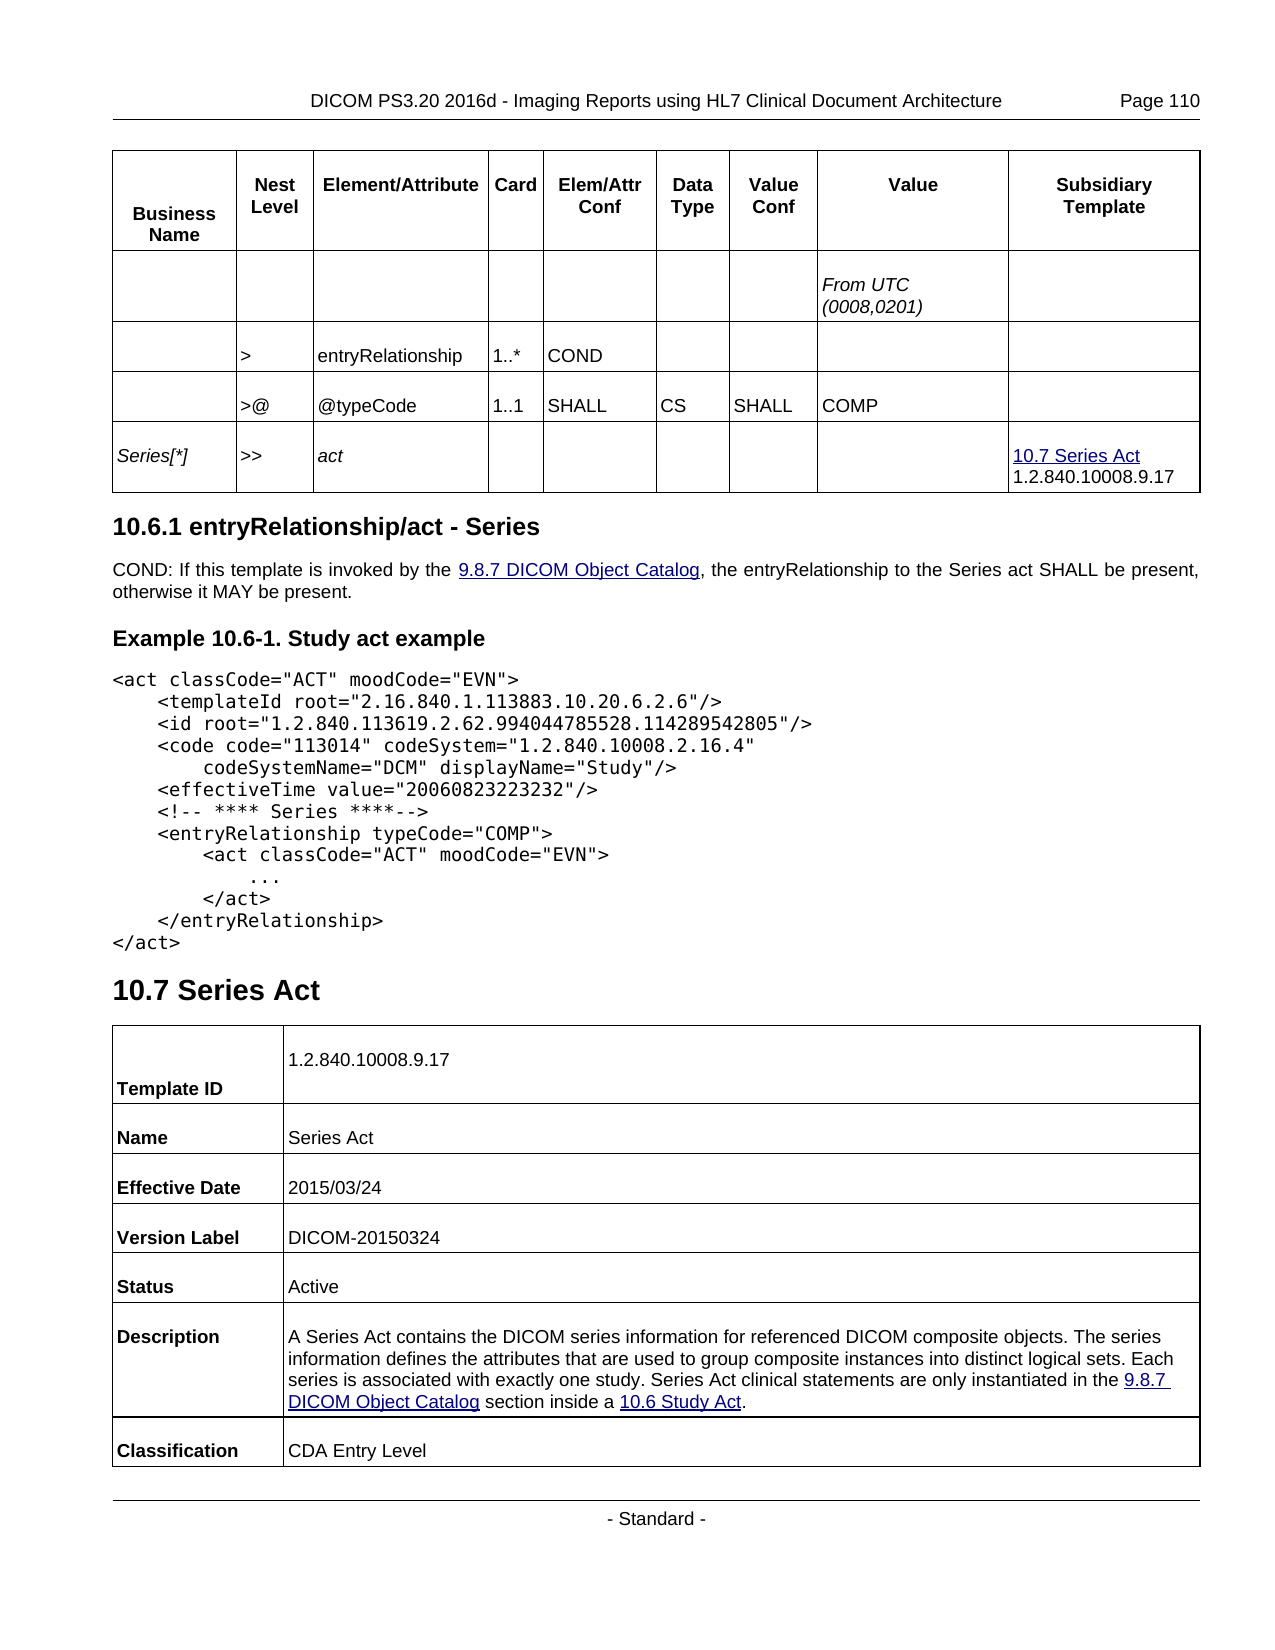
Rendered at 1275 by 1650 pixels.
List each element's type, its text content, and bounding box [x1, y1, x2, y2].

table_cell [657, 251, 729, 321]
table_cell 10.7 Series Act 1.2.840.10008.9.17 [1009, 422, 1199, 492]
table_cell [489, 251, 543, 321]
table_cell Classification [113, 1418, 283, 1466]
table_cell [818, 422, 1008, 492]
table_cell [544, 422, 656, 492]
table_cell Version Label [113, 1204, 283, 1252]
table_cell [818, 322, 1008, 371]
text COND: If this template is invoked by the 9.8.7 DICOM Object Catalog, the entryRelationship to the Series act SHALL be present, otherwise it MAY be present. [112, 559, 1200, 602]
text 10.7 Series Act [112, 972, 1200, 1006]
table_cell Effective Date [113, 1154, 283, 1203]
table_cell COMP [818, 372, 1008, 421]
table_cell 1..1 [489, 372, 543, 421]
table_cell COND [544, 322, 656, 371]
table_cell SHALL [730, 372, 817, 421]
table_cell 1..* [489, 322, 543, 371]
table_header Data Type [657, 151, 729, 250]
table_cell Active [284, 1253, 1199, 1302]
table_cell [237, 251, 313, 321]
table_cell From UTC (0008,0201) [818, 251, 1008, 321]
table_cell 2015/03/24 [284, 1154, 1199, 1203]
table_cell [657, 422, 729, 492]
table_cell [1009, 372, 1199, 421]
table_cell [730, 251, 817, 321]
table_cell Status [113, 1253, 283, 1302]
table_header Elem/Attr Conf [544, 151, 656, 250]
table_cell Description [113, 1303, 283, 1416]
table_cell [113, 322, 236, 371]
table_cell entry​Relationship [314, 322, 488, 371]
table_cell CDA Entry Level [284, 1418, 1199, 1466]
table_cell >> [237, 422, 313, 492]
table_header Card [489, 151, 543, 250]
table_cell [489, 422, 543, 492]
text 10.6.1 entryRelationship/act - Series [112, 512, 1200, 540]
table_header Element/​Attribute [314, 151, 488, 250]
table_cell A Series Act contains the DICOM series information for referenced DICOM composite objects. The series information defines the attributes that are used to group composite instances into distinct logical sets. Each series is associated with exactly one study. Series Act clinical statements are only instantiated in the 9.8.7 DICOM Object Catalog section inside a 10.6 Study Act. [284, 1303, 1199, 1416]
text Example 10.6-1. Study act example [112, 625, 1200, 651]
table_cell act [314, 422, 488, 492]
table_header 1.2.840.10008.9.17 [284, 1026, 1199, 1103]
table_cell CS [657, 372, 729, 421]
table_cell >@ [237, 372, 313, 421]
table_cell SHALL [544, 372, 656, 421]
table_cell Series[*] [113, 422, 236, 492]
table_cell [730, 322, 817, 371]
text <act classCode="ACT" moodCode="EVN"> <templateId root="2.16.840.1.113883.10.20.6.2.6"/> <id root="1.2.840.113619.2.62.994044785528.114289542805"/> <code code="113014" codeSystem="1.2.840.10008.2.16.4" codeSystemName="DCM" displayName="Study"/> <effectiveTime value="20060823223232"/> <!-- **** Series ****--> <entryRelationship typeCode="COMP"> <act classCode="ACT" moodCode="EVN"> ... </act> </entryRelationship> </act> [112, 669, 1200, 954]
table_cell [1009, 251, 1199, 321]
table_cell [113, 372, 236, 421]
table_cell Series Act [284, 1104, 1199, 1153]
table_cell [730, 422, 817, 492]
table_cell [657, 322, 729, 371]
table_header Subsidiary Template [1009, 151, 1199, 250]
table_cell Name [113, 1104, 283, 1153]
table_cell > [237, 322, 313, 371]
table_cell DICOM-20150324 [284, 1204, 1199, 1252]
table_cell @typeCode [314, 372, 488, 421]
table_cell [1009, 322, 1199, 371]
table_cell [113, 251, 236, 321]
table_header Value Conf [730, 151, 817, 250]
table_header Value [818, 151, 1008, 250]
table_header Template ID [113, 1026, 283, 1103]
table_header Business Name [113, 151, 236, 250]
table_cell [544, 251, 656, 321]
table_cell [314, 251, 488, 321]
table_header Nest Level [237, 151, 313, 250]
